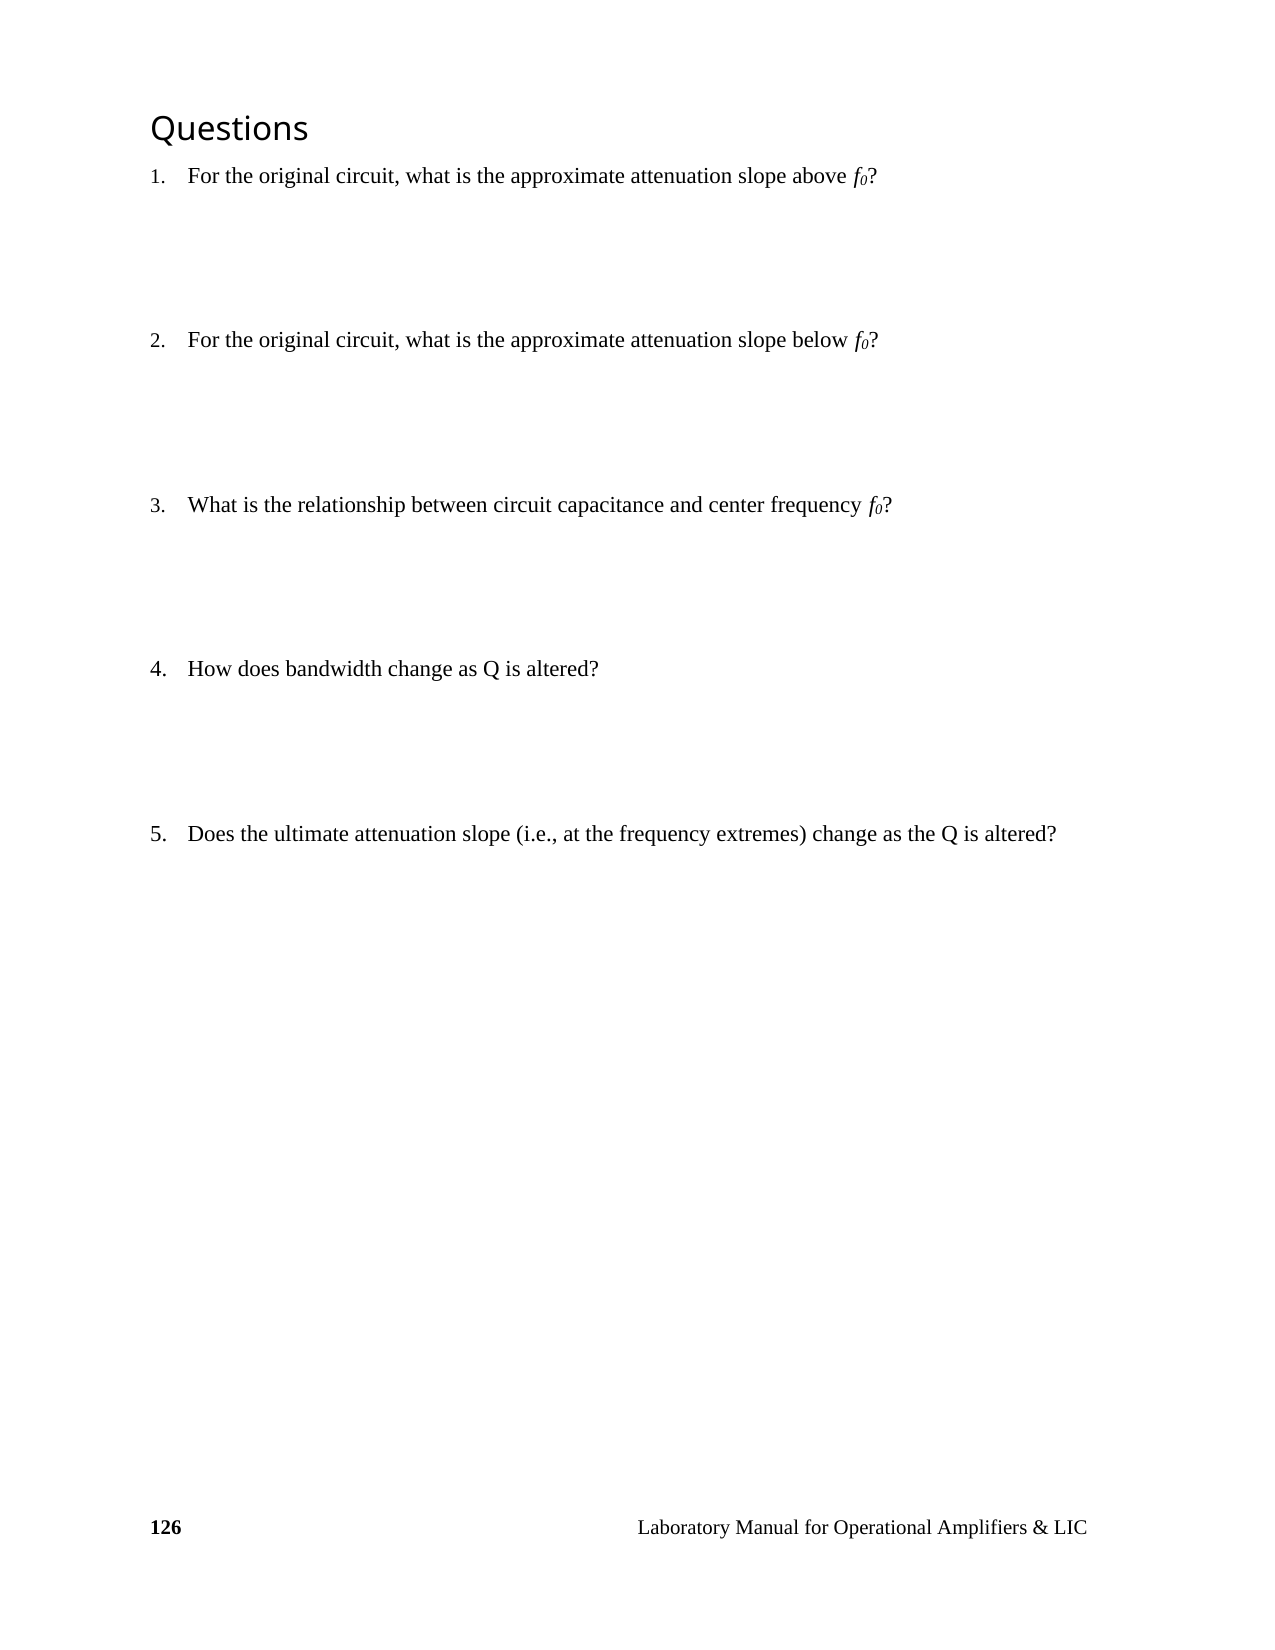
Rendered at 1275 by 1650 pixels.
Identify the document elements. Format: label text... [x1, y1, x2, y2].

list For the original circuit, what is the approximate attenuation slope above f0? [150, 162, 1125, 188]
list For the original circuit, what is the approximate attenuation slope below f0? [150, 326, 1125, 353]
list Does the ultimate attenuation slope (i.e., at the frequency extremes) change as the Q is altered? [150, 820, 1125, 846]
text Questions [150, 105, 1125, 150]
list What is the relationship between circuit capacitance and center frequency f0? [150, 491, 1125, 517]
list How does bandwidth change as Q is altered? [150, 656, 1125, 682]
